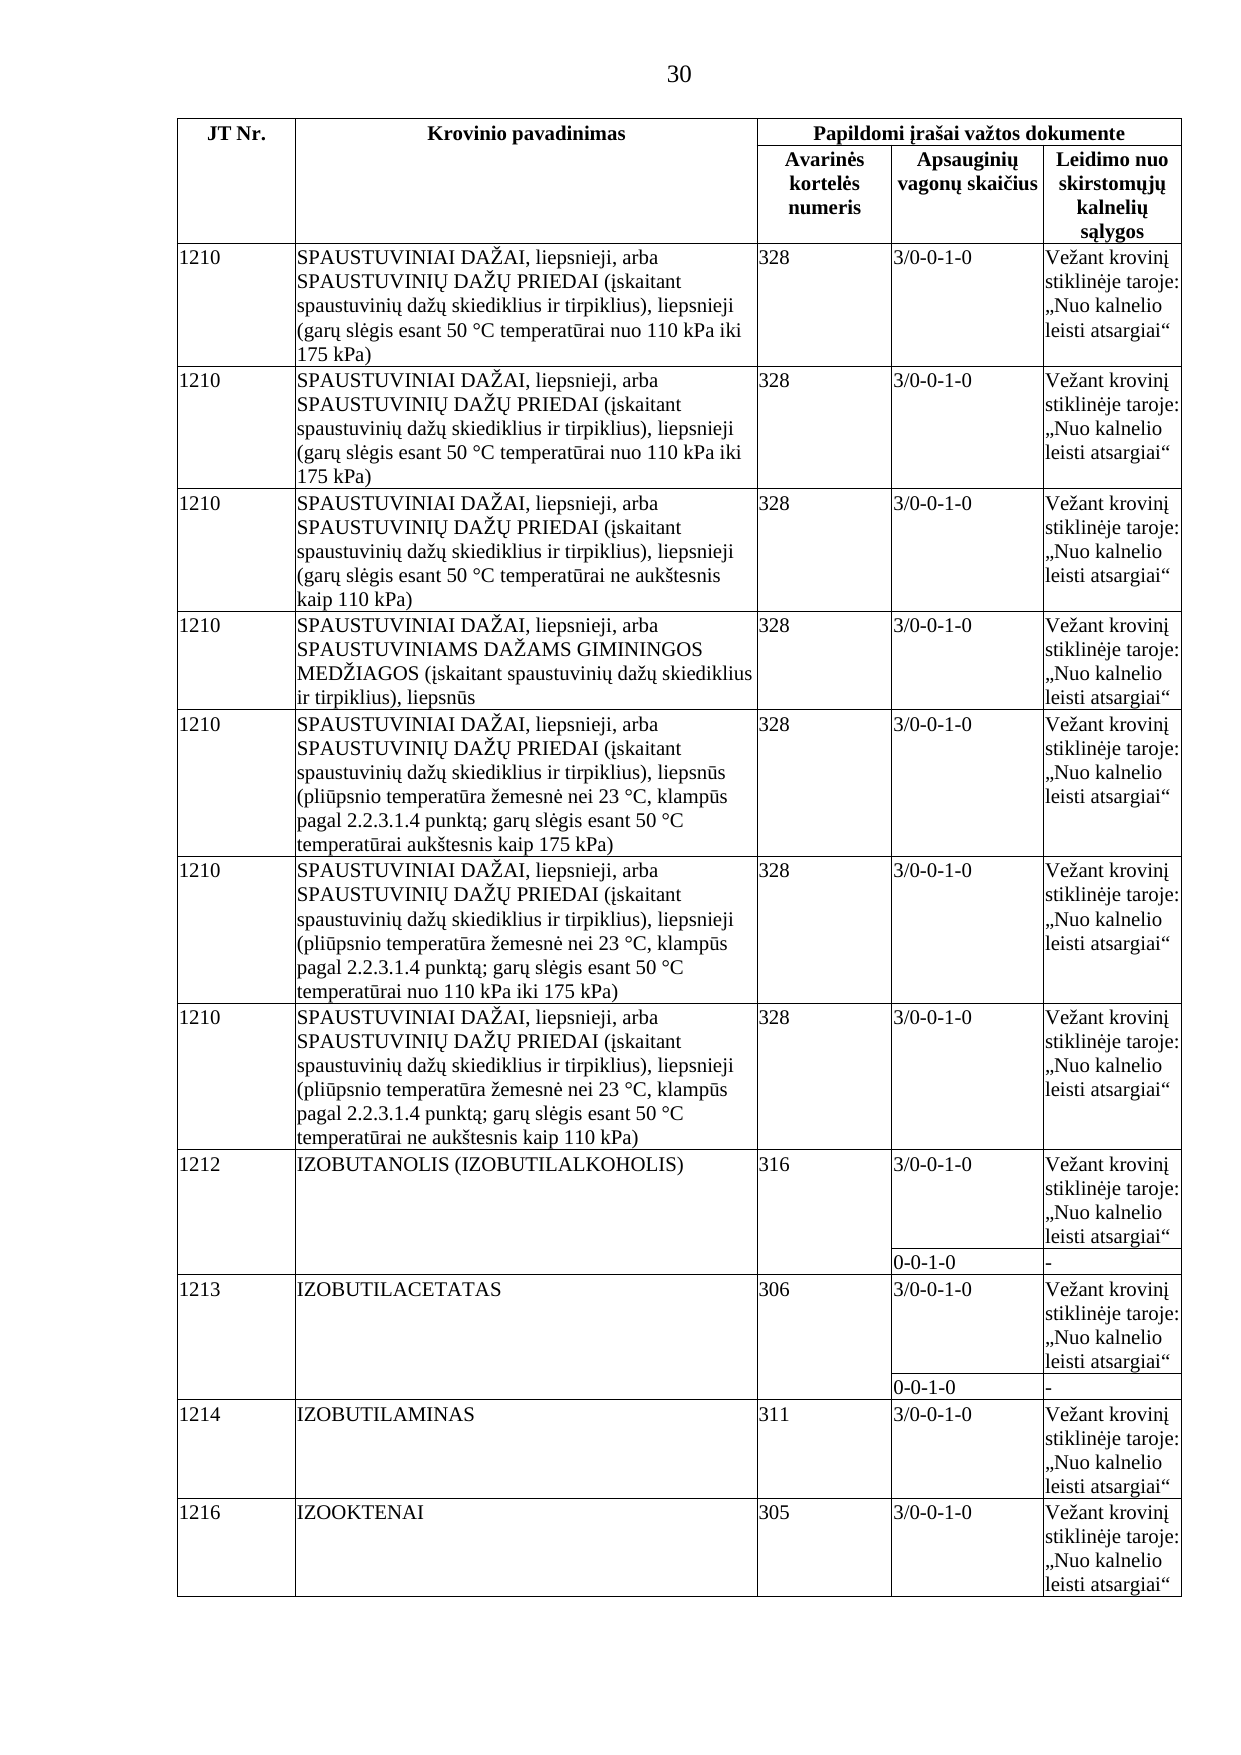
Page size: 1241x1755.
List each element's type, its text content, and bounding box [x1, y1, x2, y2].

table_cell 316 [758, 1150, 891, 1274]
table_cell 306 [758, 1275, 891, 1399]
table_cell 0-0-1-0 [892, 1249, 1043, 1274]
table_cell Vežant krovinį stiklinėje taroje: „Nuo kalnelio leisti atsargiai“ [1044, 1004, 1181, 1149]
table_cell Vežant krovinį stiklinėje taroje: „Nuo kalnelio leisti atsargiai“ [1044, 710, 1181, 856]
table_cell SPAUSTUVINIAI DAŽAI, liepsnieji, arba SPAUSTUVINIŲ DAŽŲ PRIEDAI (įskaitant spaustuvinių dažų skiediklius ir tirpiklius), liepsnūs (pliūpsnio temperatūra žemesnė nei 23 °C, klampūs pagal 2.2.3.1.4 punktą; garų slėgis esant 50 °C temperatūrai aukštesnis kaip 175 kPa) [296, 710, 757, 856]
table_cell Vežant krovinį stiklinėje taroje: „Nuo kalnelio leisti atsargiai“ [1044, 1275, 1181, 1373]
table_cell 3/0-0-1-0 [892, 857, 1043, 1003]
table_cell SPAUSTUVINIAI DAŽAI, liepsnieji, arba SPAUSTUVINIŲ DAŽŲ PRIEDAI (įskaitant spaustuvinių dažų skiediklius ir tirpiklius), liepsnieji (garų slėgis esant 50 °C temperatūrai nuo 110 kPa iki 175 kPa) [296, 367, 757, 488]
table_cell 1216 [178, 1499, 295, 1596]
table_cell 3/0-0-1-0 [892, 1275, 1043, 1373]
table_cell Apsauginių vagonų skaičius [892, 146, 1043, 243]
table_cell 1210 [178, 710, 295, 856]
table_cell 3/0-0-1-0 [892, 1499, 1043, 1596]
table_cell Vežant krovinį stiklinėje taroje: „Nuo kalnelio leisti atsargiai“ [1044, 1400, 1181, 1498]
table_cell - [1044, 1249, 1181, 1274]
table_header Papildomi įrašai važtos dokumente [758, 119, 1181, 144]
table_cell 1210 [178, 244, 295, 366]
table_header JT Nr. [178, 119, 295, 243]
table_cell 3/0-0-1-0 [892, 244, 1043, 366]
table_cell 3/0-0-1-0 [892, 1150, 1043, 1248]
table_cell SPAUSTUVINIAI DAŽAI, liepsnieji, arba SPAUSTUVINIŲ DAŽŲ PRIEDAI (įskaitant spaustuvinių dažų skiediklius ir tirpiklius), liepsnieji (pliūpsnio temperatūra žemesnė nei 23 °C, klampūs pagal 2.2.3.1.4 punktą; garų slėgis esant 50 °C temperatūrai nuo 110 kPa iki 175 kPa) [296, 857, 757, 1003]
table_cell Leidimo nuo skirstomųjų kalnelių sąlygos [1044, 146, 1181, 243]
table_cell Vežant krovinį stiklinėje taroje: „Nuo kalnelio leisti atsargiai“ [1044, 612, 1181, 709]
table_cell 328 [758, 244, 891, 366]
table_cell 305 [758, 1499, 891, 1596]
table_cell 1210 [178, 857, 295, 1003]
table_cell 328 [758, 612, 891, 709]
table_cell 3/0-0-1-0 [892, 1004, 1043, 1149]
table_cell 311 [758, 1400, 891, 1498]
table_cell 1210 [178, 489, 295, 611]
table_cell 328 [758, 1004, 891, 1149]
table_cell 1210 [178, 1004, 295, 1149]
table_cell 1210 [178, 612, 295, 709]
table_header Krovinio pavadinimas [296, 119, 757, 243]
table_cell 3/0-0-1-0 [892, 489, 1043, 611]
table_cell Vežant krovinį stiklinėje taroje: „Nuo kalnelio leisti atsargiai“ [1044, 489, 1181, 611]
table_cell Vežant krovinį stiklinėje taroje: „Nuo kalnelio leisti atsargiai“ [1044, 1499, 1181, 1596]
table_cell IZOBUTILAMINAS [296, 1400, 757, 1498]
table_cell 328 [758, 710, 891, 856]
table_cell SPAUSTUVINIAI DAŽAI, liepsnieji, arba SPAUSTUVINIŲ DAŽŲ PRIEDAI (įskaitant spaustuvinių dažų skiediklius ir tirpiklius), liepsnieji (garų slėgis esant 50 °C temperatūrai nuo 110 kPa iki 175 kPa) [296, 244, 757, 366]
table_cell SPAUSTUVINIAI DAŽAI, liepsnieji, arba SPAUSTUVINIŲ DAŽŲ PRIEDAI (įskaitant spaustuvinių dažų skiediklius ir tirpiklius), liepsnieji (garų slėgis esant 50 °C temperatūrai ne aukštesnis kaip 110 kPa) [296, 489, 757, 611]
table_cell 1214 [178, 1400, 295, 1498]
table_cell 3/0-0-1-0 [892, 612, 1043, 709]
table_cell IZOOKTENAI [296, 1499, 757, 1596]
table_cell Vežant krovinį stiklinėje taroje: „Nuo kalnelio leisti atsargiai“ [1044, 244, 1181, 366]
table_cell 1213 [178, 1275, 295, 1399]
table_cell - [1044, 1374, 1181, 1399]
table_cell SPAUSTUVINIAI DAŽAI, liepsnieji, arba SPAUSTUVINIAMS DAŽAMS GIMININGOS MEDŽIAGOS (įskaitant spaustuvinių dažų skiediklius ir tirpiklius), liepsnūs [296, 612, 757, 709]
table_cell 1212 [178, 1150, 295, 1274]
table_cell Vežant krovinį stiklinėje taroje: „Nuo kalnelio leisti atsargiai“ [1044, 367, 1181, 488]
table_cell 0-0-1-0 [892, 1374, 1043, 1399]
table_cell IZOBUTANOLIS (IZOBUTILALKOHOLIS) [296, 1150, 757, 1274]
table_cell 3/0-0-1-0 [892, 710, 1043, 856]
table_cell 1210 [178, 367, 295, 488]
table_cell 328 [758, 367, 891, 488]
table_cell SPAUSTUVINIAI DAŽAI, liepsnieji, arba SPAUSTUVINIŲ DAŽŲ PRIEDAI (įskaitant spaustuvinių dažų skiediklius ir tirpiklius), liepsnieji (pliūpsnio temperatūra žemesnė nei 23 °C, klampūs pagal 2.2.3.1.4 punktą; garų slėgis esant 50 °C temperatūrai ne aukštesnis kaip 110 kPa) [296, 1004, 757, 1149]
table_cell 3/0-0-1-0 [892, 367, 1043, 488]
table_cell 328 [758, 857, 891, 1003]
table_cell 3/0-0-1-0 [892, 1400, 1043, 1498]
table_cell Avarinės kortelės numeris [758, 146, 891, 243]
table_cell 328 [758, 489, 891, 611]
table_cell Vežant krovinį stiklinėje taroje: „Nuo kalnelio leisti atsargiai“ [1044, 857, 1181, 1003]
table_cell Vežant krovinį stiklinėje taroje: „Nuo kalnelio leisti atsargiai“ [1044, 1150, 1181, 1248]
table_cell IZOBUTILACETATAS [296, 1275, 757, 1399]
